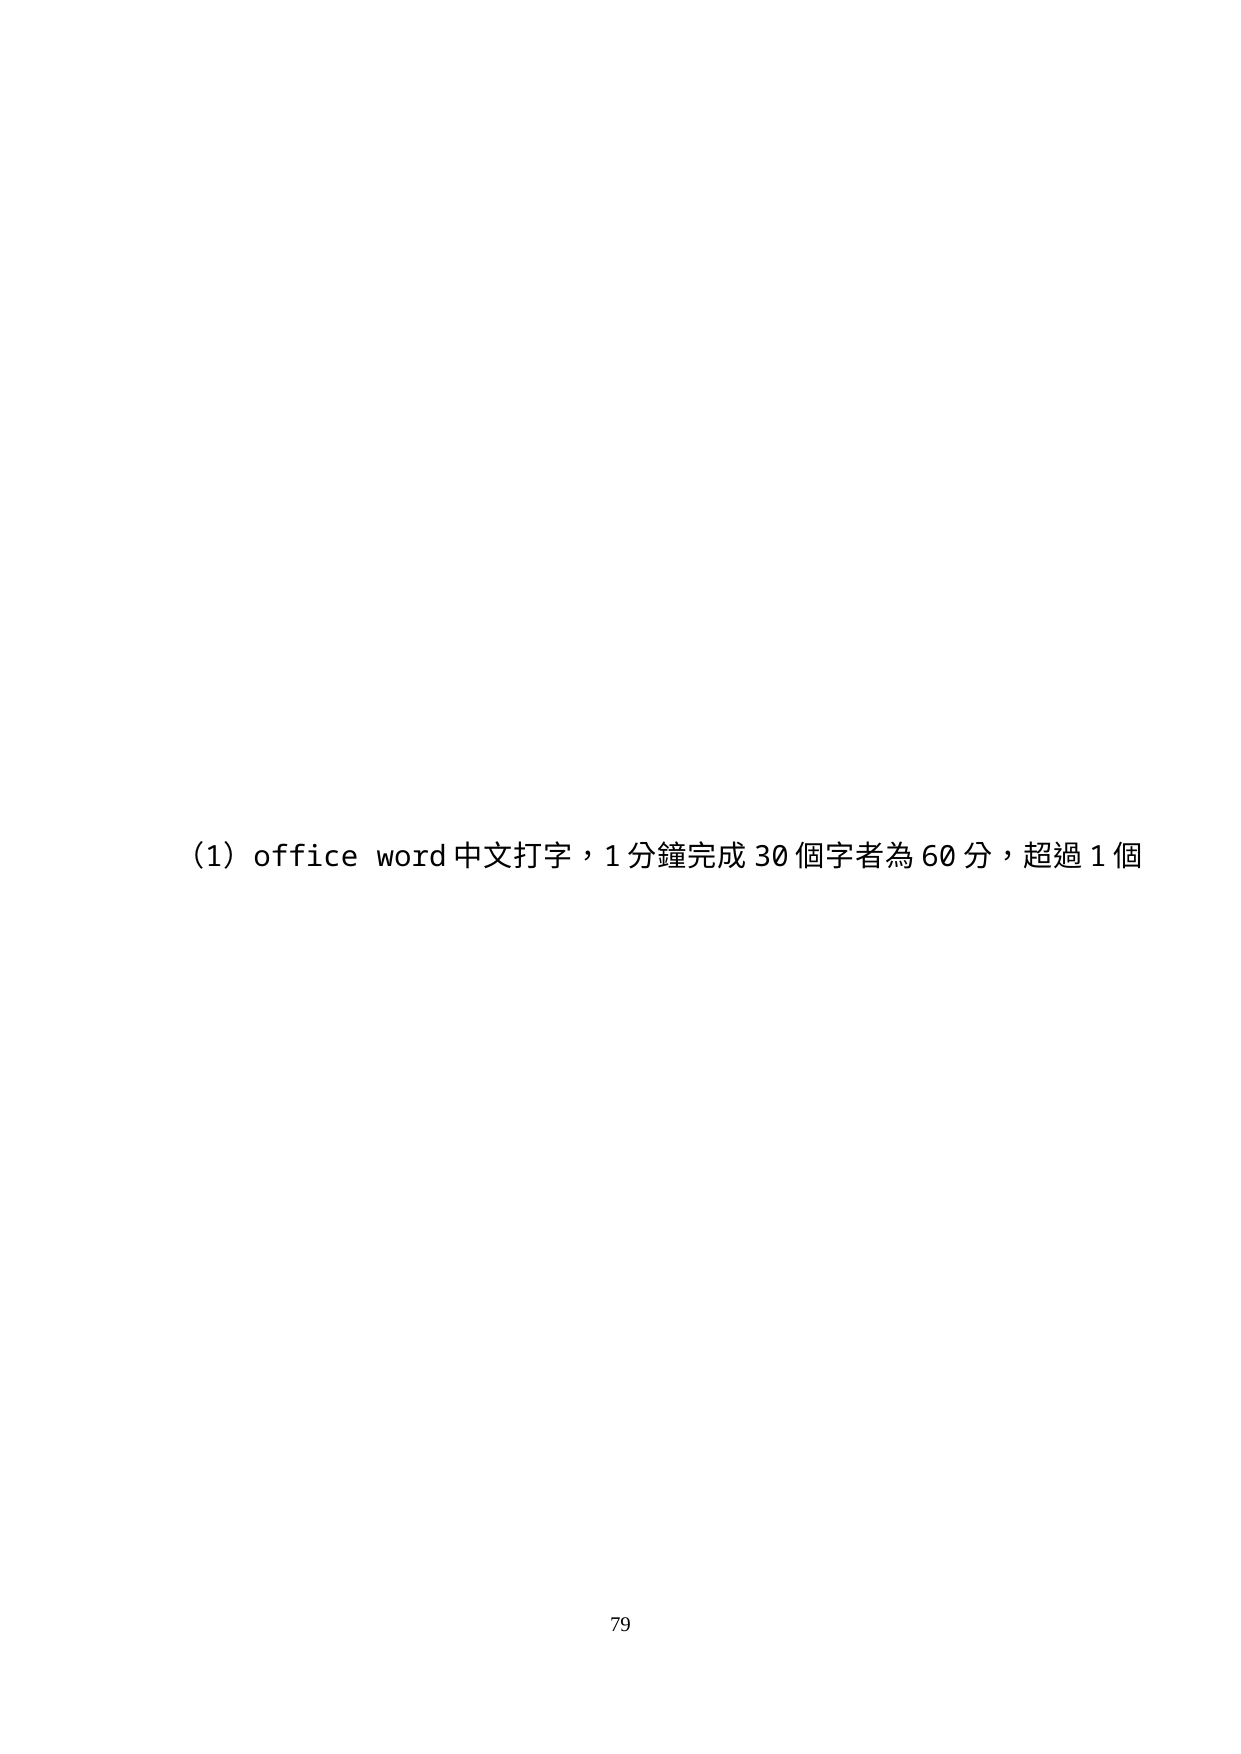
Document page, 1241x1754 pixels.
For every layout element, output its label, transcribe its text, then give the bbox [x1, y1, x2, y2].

text （1）office word中文打字，1分鐘完成30個字者為60分，超過1個 [175, 812, 1143, 875]
